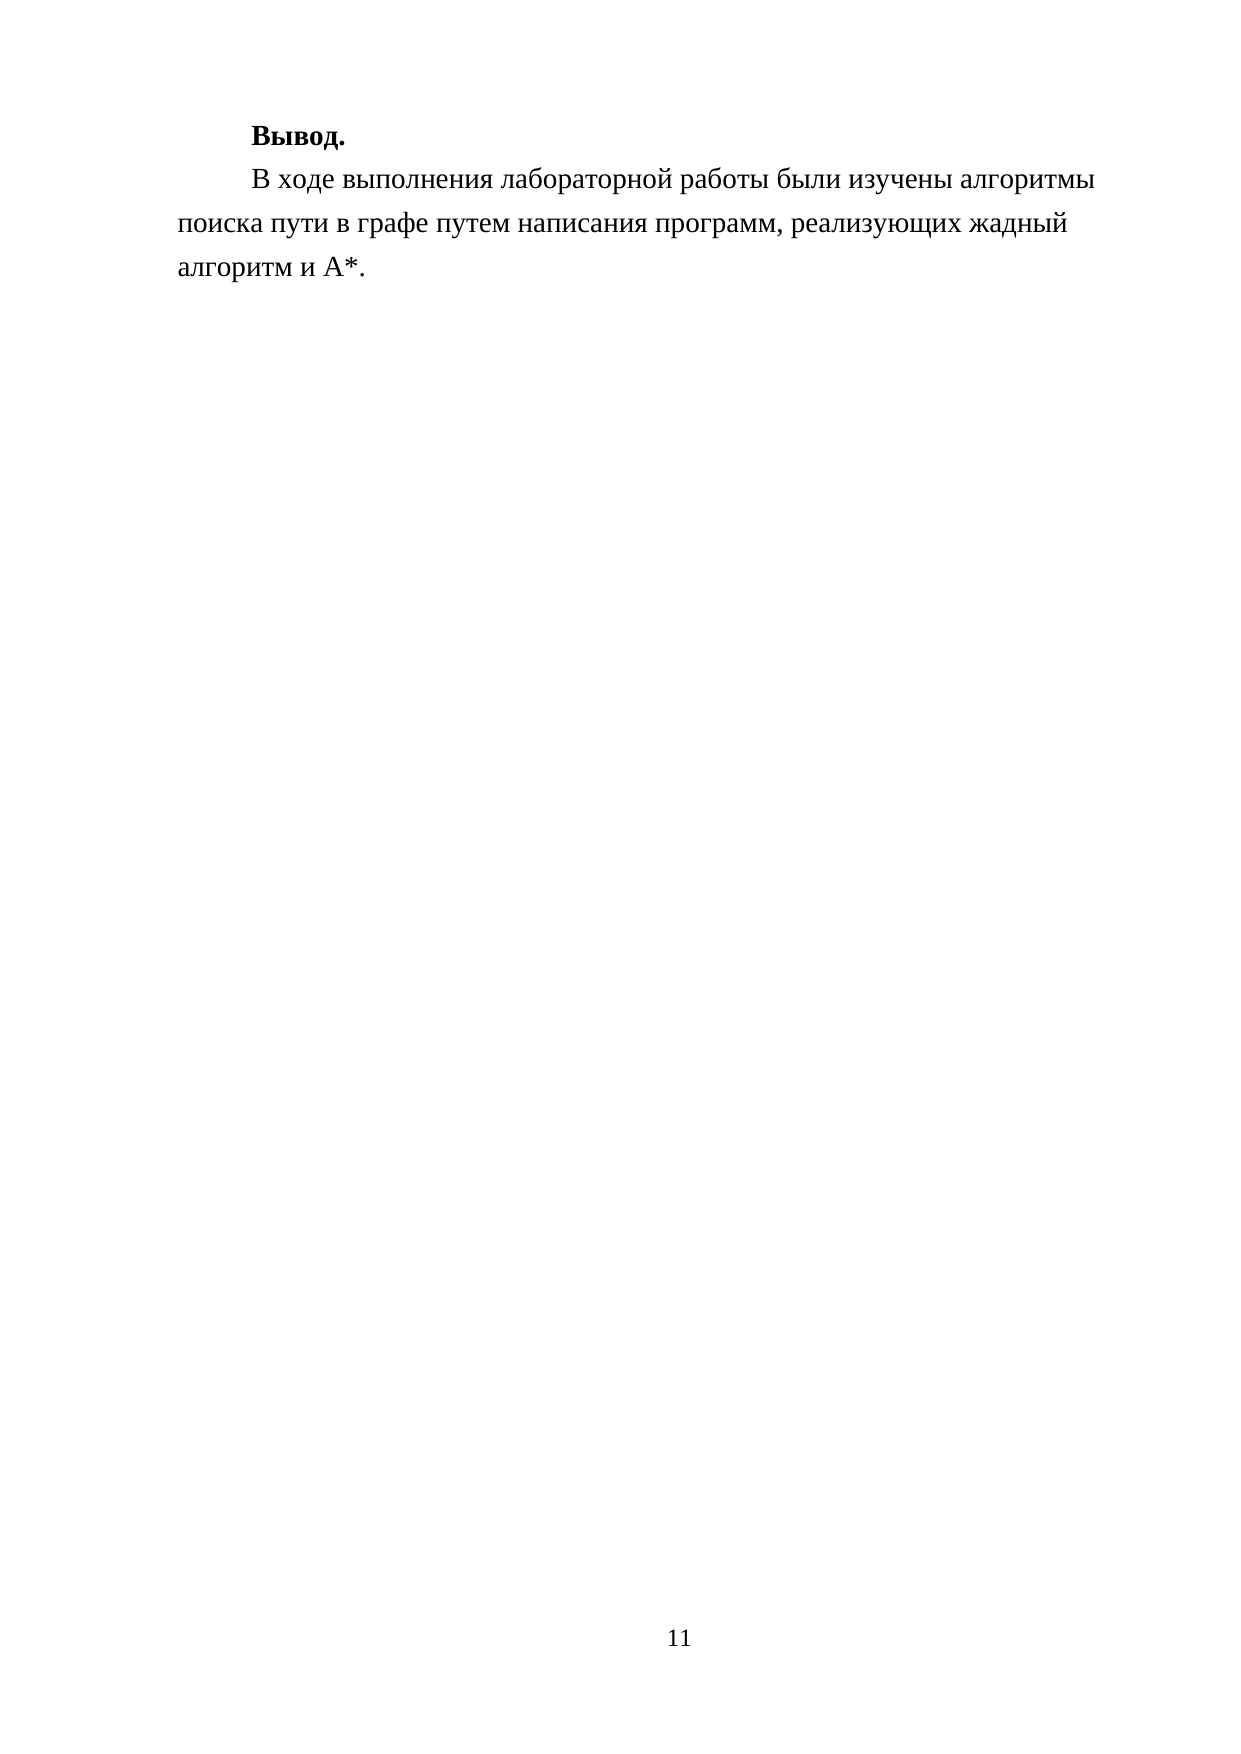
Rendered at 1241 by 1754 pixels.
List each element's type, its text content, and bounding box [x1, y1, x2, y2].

text В ходе выполнения лабораторной работы были изучены алгоритмы поиска пути в графе путем написания программ, реализующих жадный алгоритм и A*. [177, 162, 1181, 282]
text Вывод. [177, 118, 1181, 152]
